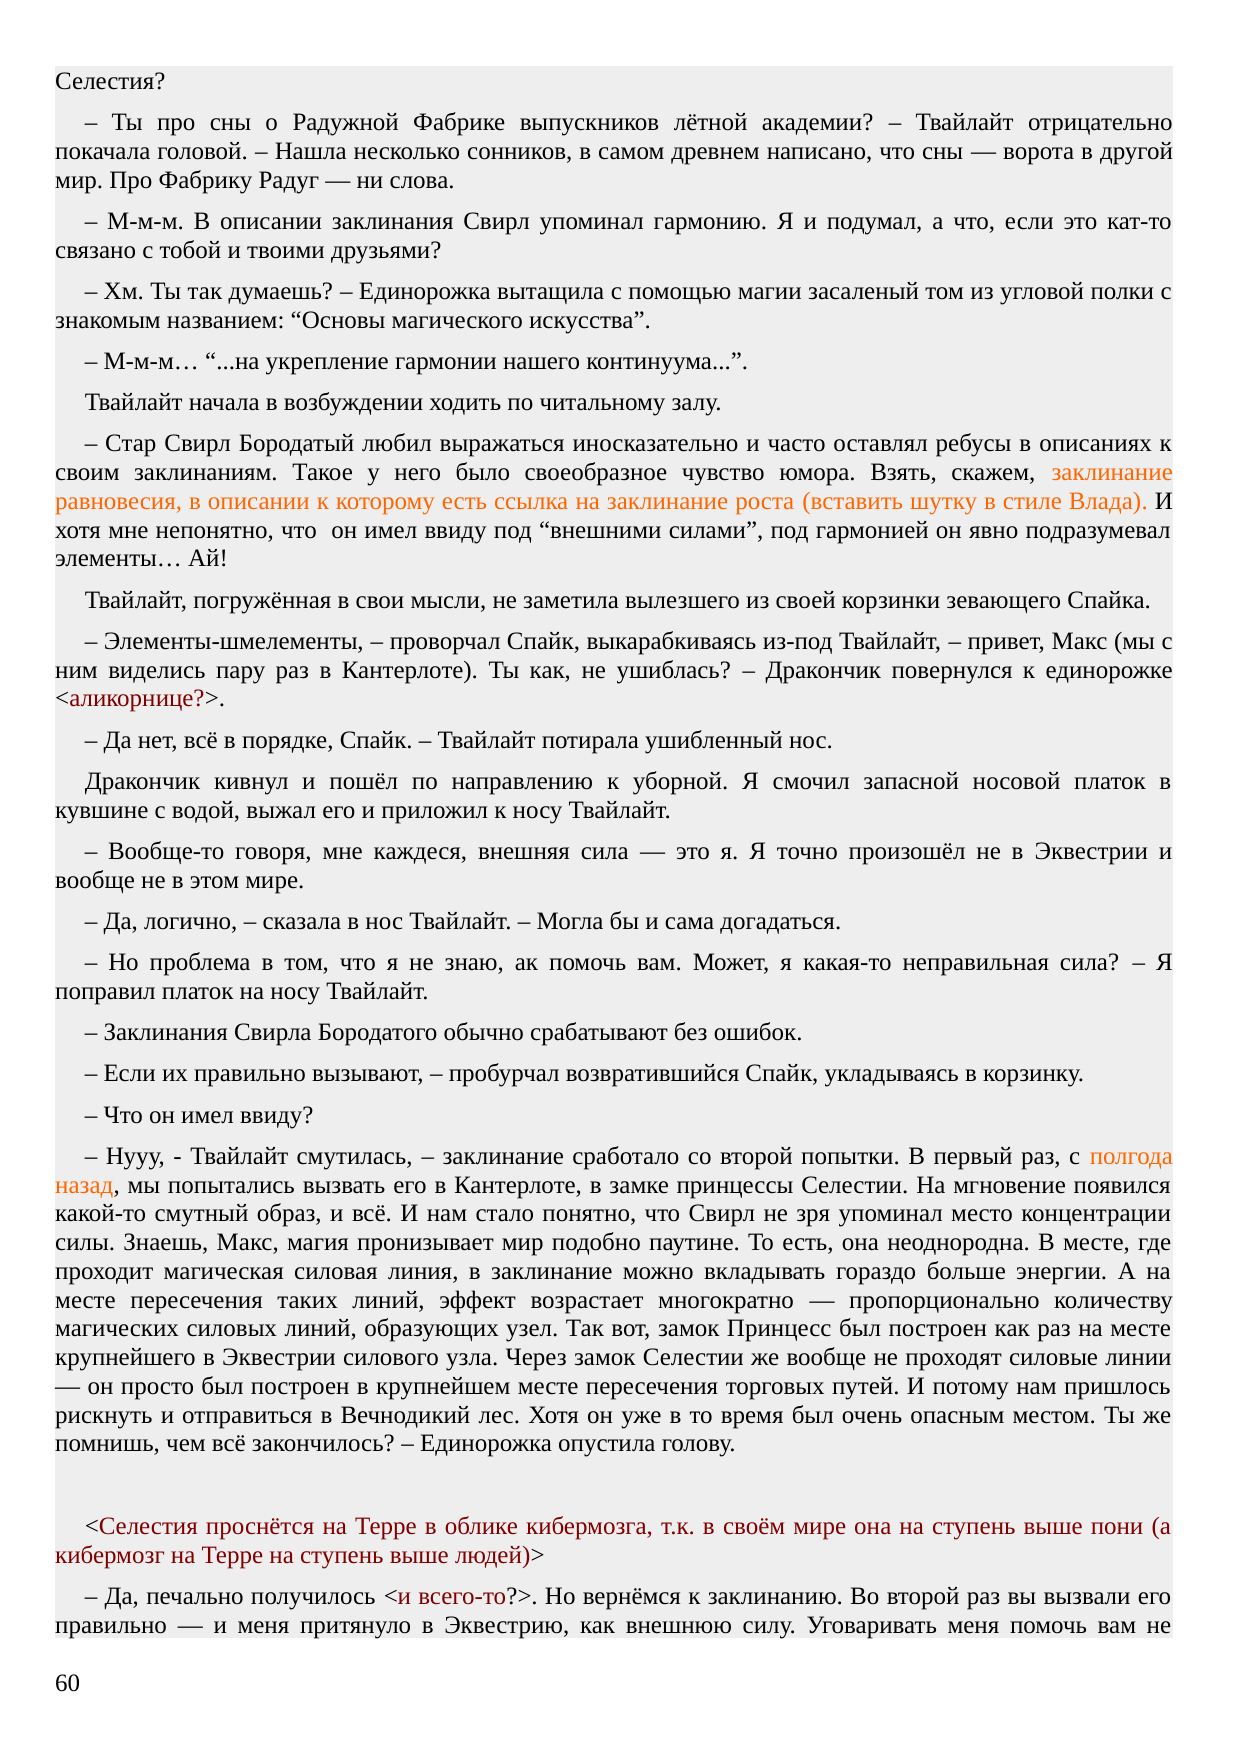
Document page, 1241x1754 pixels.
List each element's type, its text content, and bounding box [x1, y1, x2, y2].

text – Хм. Ты так думаешь? – Единорожка вытащила с помощью магии засаленый том из угловой полки с знакомым названием: “Основы магического искусства”. [55, 276, 1173, 333]
text – Заклинания Свирла Бородатого обычно срабатывают без ошибок. [55, 1017, 1173, 1046]
text – Да нет, всё в порядке, Спайк. – Твайлайт потирала ушибленный нос. [55, 725, 1173, 753]
text – Да, печально получилось <и всего-то?>. Но вернёмся к заклинанию. Во второй раз вы вызвали его правильно — и меня притянуло в Эквестрию, как внешнюю силу. Уговаривать меня помочь вам не [55, 1581, 1173, 1638]
text – Вообще-то говоря, мне каждеся, внешняя сила — это я. Я точно произошёл не в Эквестрии и вообще не в этом мире. [55, 836, 1173, 893]
text Твайлайт начала в возбуждении ходить по читальному залу. [55, 387, 1173, 416]
text – Элементы-шмелементы, – проворчал Спайк, выкарабкиваясь из-под Твайлайт, – привет, Макс (мы с ним виделись пару раз в Кантерлоте). Ты как, не ушиблась? – Дракончик повернулся к единорожке <аликорнице?>. [55, 626, 1173, 712]
text – Да, логично, – сказала в нос Твайлайт. – Могла бы и сама догадаться. [55, 906, 1173, 935]
text <Селестия проснётся на Терре в облике кибермозга, т.к. в своём мире она на ступень выше пони (а кибермозг на Терре на ступень выше людей)> [55, 1511, 1173, 1568]
text – Стар Свирл Бородатый любил выражаться иносказательно и часто оставлял ребусы в описаниях к своим заклинаниям. Такое у него было своеобразное чувство юмора. Взять, скажем, заклинание равновесия, в описании к которому есть ссылка на заклинание роста (вставить шутку в стиле Влада). И хотя мне непонятно, что он имел ввиду под “внешними силами”, под гармонией он явно подразумевал элементы… Ай! [55, 428, 1173, 572]
text – Если их правильно вызывают, – пробурчал возвратившийся Спайк, укладываясь в корзинку. [55, 1058, 1173, 1087]
text Твайлайт, погружённая в свои мысли, не заметила вылезшего из своей корзинки зевающего Спайка. [55, 585, 1173, 613]
text – Ты про сны о Радужной Фабрике выпускников лётной академии? – Твайлайт отрицательно покачала головой. – Нашла несколько сонников, в самом древнем написано, что сны — ворота в другой мир. Про Фабрику Радуг — ни слова. [55, 107, 1173, 193]
text Селестия? [55, 66, 1173, 95]
text – М-м-м… “...на укрепление гармонии нашего континуума...”. [55, 346, 1173, 375]
text Дракончик кивнул и пошёл по направлению к уборной. Я смочил запасной носовой платок в кувшине с водой, выжал его и приложил к носу Твайлайт. [55, 766, 1173, 823]
text – М-м-м. В описании заклинания Свирл упоминал гармонию. Я и подумал, а что, если это кат-то связано с тобой и твоими друзьями? [55, 206, 1173, 263]
text – Что он имел ввиду? [55, 1100, 1173, 1128]
text – Нууу, - Твайлайт смутилась, – заклинание сработало со второй попытки. В первый раз, с полгода назад, мы попытались вызвать его в Кантерлоте, в замке принцессы Селестии. На мгновение появился какой-то смутный образ, и всё. И нам стало понятно, что Свирл не зря упоминал место концентрации силы. Знаешь, Макс, магия пронизывает мир подобно паутине. То есть, она неоднородна. В месте, где проходит магическая силовая линия, в заклинание можно вкладывать гораздо больше энергии. А на месте пересечения таких линий, эффект возрастает многократно — пропорционально количеству магических силовых линий, образующих узел. Так вот, замок Принцесс был построен как раз на месте крупнейшего в Эквестрии силового узла. Через замок Селестии же вообще не проходят силовые линии — он просто был построен в крупнейшем месте пересечения торговых путей. И потому нам пришлось рискнуть и отправиться в Вечнодикий лес. Хотя он уже в то время был очень опасным местом. Ты же помнишь, чем всё закончилось? – Единорожка опустила голову. [55, 1141, 1173, 1457]
text – Но проблема в том, что я не знаю, ак помочь вам. Может, я какая-то неправильная сила? – Я поправил платок на носу Твайлайт. [55, 947, 1173, 1005]
